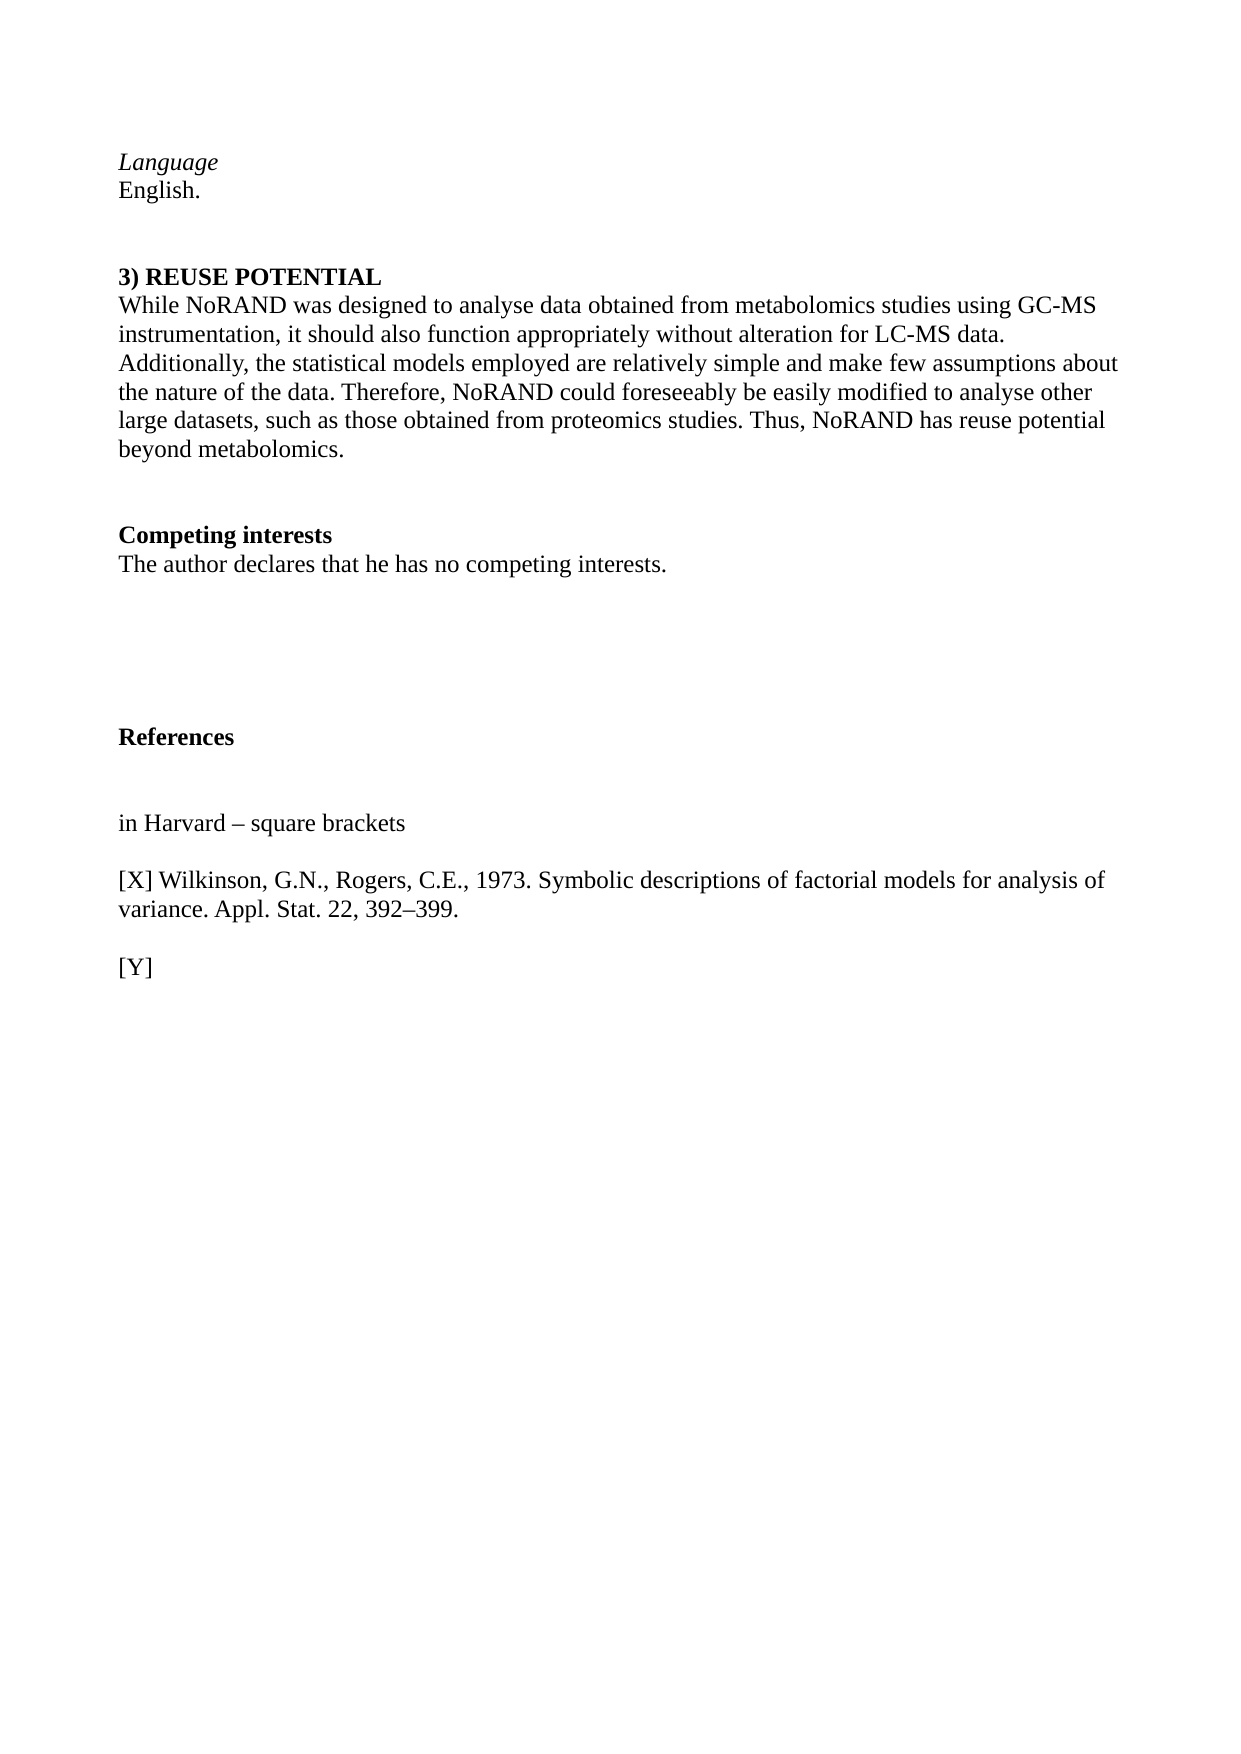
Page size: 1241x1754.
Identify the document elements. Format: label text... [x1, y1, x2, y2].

text References [118, 722, 1122, 751]
text in Harvard – square brackets [118, 808, 1122, 837]
text While NoRAND was designed to analyse data obtained from metabolomics studies using GC-MS instrumentation, it should also function appropriately without alteration for LC-MS data. Additionally, the statistical models employed are relatively simple and make few assumptions about the nature of the data. Therefore, NoRAND could foreseeably be easily modified to analyse other large datasets, such as those obtained from proteomics studies. Thus, NoRAND has reuse potential beyond metabolomics. [118, 291, 1122, 463]
text [Y] [118, 952, 1122, 981]
text The author declares that he has no competing interests. [118, 549, 1122, 578]
text [X] Wilkinson, G.N., Rogers, C.E., 1973. Symbolic descriptions of factorial models for analysis of variance. Appl. Stat. 22, 392–399. [118, 866, 1122, 923]
text 3) REUSE POTENTIAL [118, 262, 1122, 291]
text English. [118, 176, 1122, 204]
text Competing interests [118, 521, 1122, 549]
text Language [118, 147, 1122, 176]
